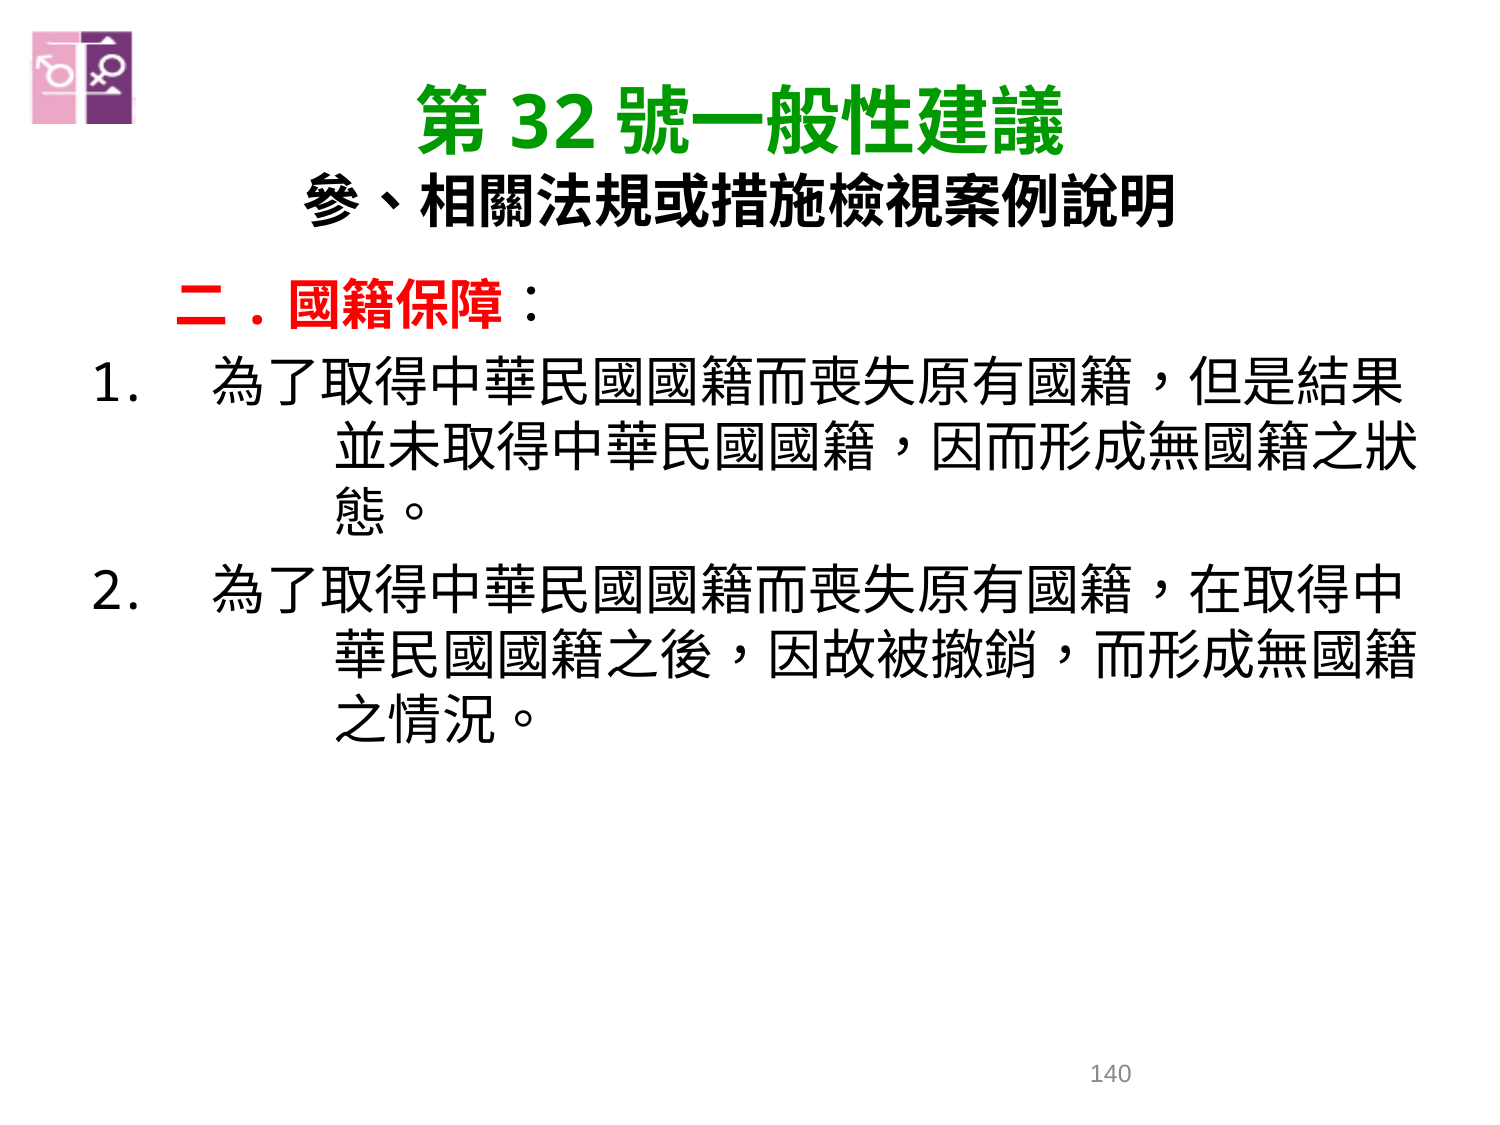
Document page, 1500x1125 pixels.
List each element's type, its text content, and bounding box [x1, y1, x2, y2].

list 二.國籍保障： 為了取得中華民國國籍而喪失原有國籍，但是結果並未取得中華民國國籍，因而形成無國籍之狀態。 為了取得中華民國國籍而喪失原有國籍，在取得中華民國國籍之後，因故被撤銷，而形成無國籍之情況。 [75, 262, 1447, 1000]
text_box 140 [1074, 1042, 1426, 1103]
title 第32號一般性建議 參、相關法規或措施檢視案例說明 [64, 66, 1415, 254]
